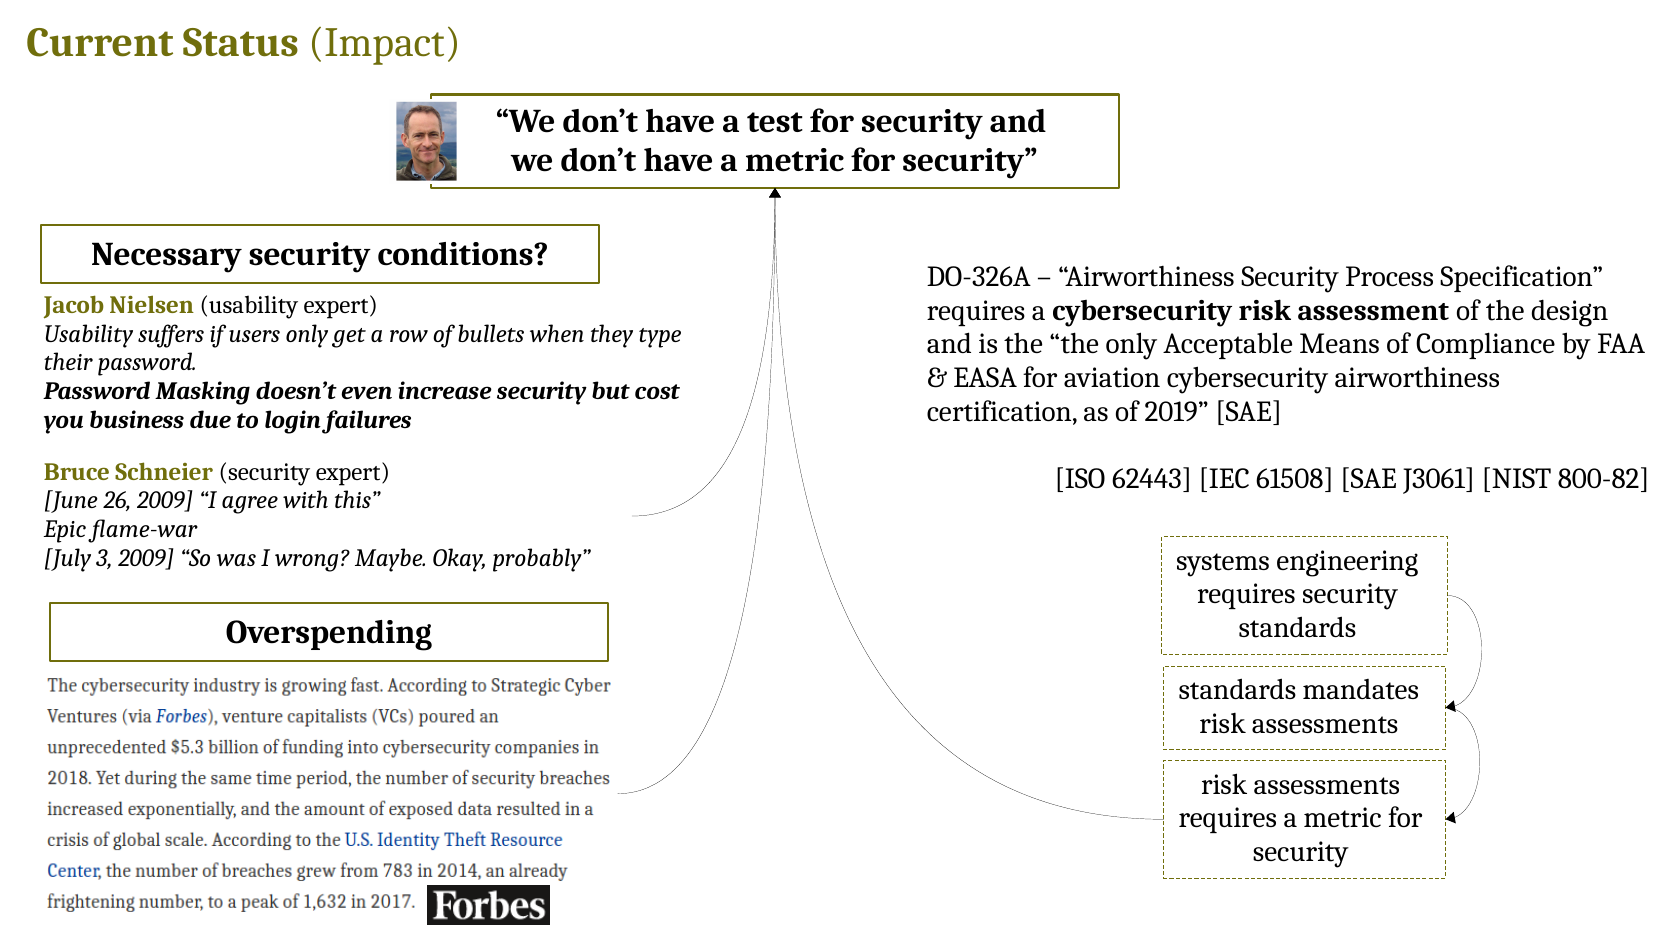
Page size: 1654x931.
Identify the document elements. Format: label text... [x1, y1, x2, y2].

text_box standards mandates risk assessments [1163, 666, 1446, 750]
picture [41, 673, 618, 925]
text_box DO-326A – “Airworthiness Security Process Specification” requires a cybersecurity risk assessment of the design and is the “the only Acceptable Means of Compliance by FAA & EASA for aviation cybersecurity airworthiness certification, as of 2019” [SAE] [ISO 62443] [IEC 61508] [SAE J3061] [NIST 800-82] [912, 253, 1654, 508]
text_box Necessary security conditions? [41, 225, 600, 284]
text_box systems engineering requires security standards [1161, 536, 1448, 655]
text_box Overspending [50, 603, 609, 662]
text_box Jacob Nielsen (usability expert) Usability suffers if users only get a row of bullets when they type their password. Password Masking doesn’t even increase security but cost you business due to login failures [29, 283, 703, 445]
text_box “We don’t have a test for security and we don’t have a metric for security” [431, 94, 1119, 189]
picture [389, 99, 460, 184]
text_box Bruce Schneier (security expert) [June 26, 2009] “I agree with this” Epic flame-war [July 3, 2009] “So was I wrong? Maybe. Okay, probably” [29, 450, 632, 582]
text_box Current Status (Impact) [11, 11, 1642, 76]
text_box risk assessments requires a metric for security [1163, 760, 1446, 879]
